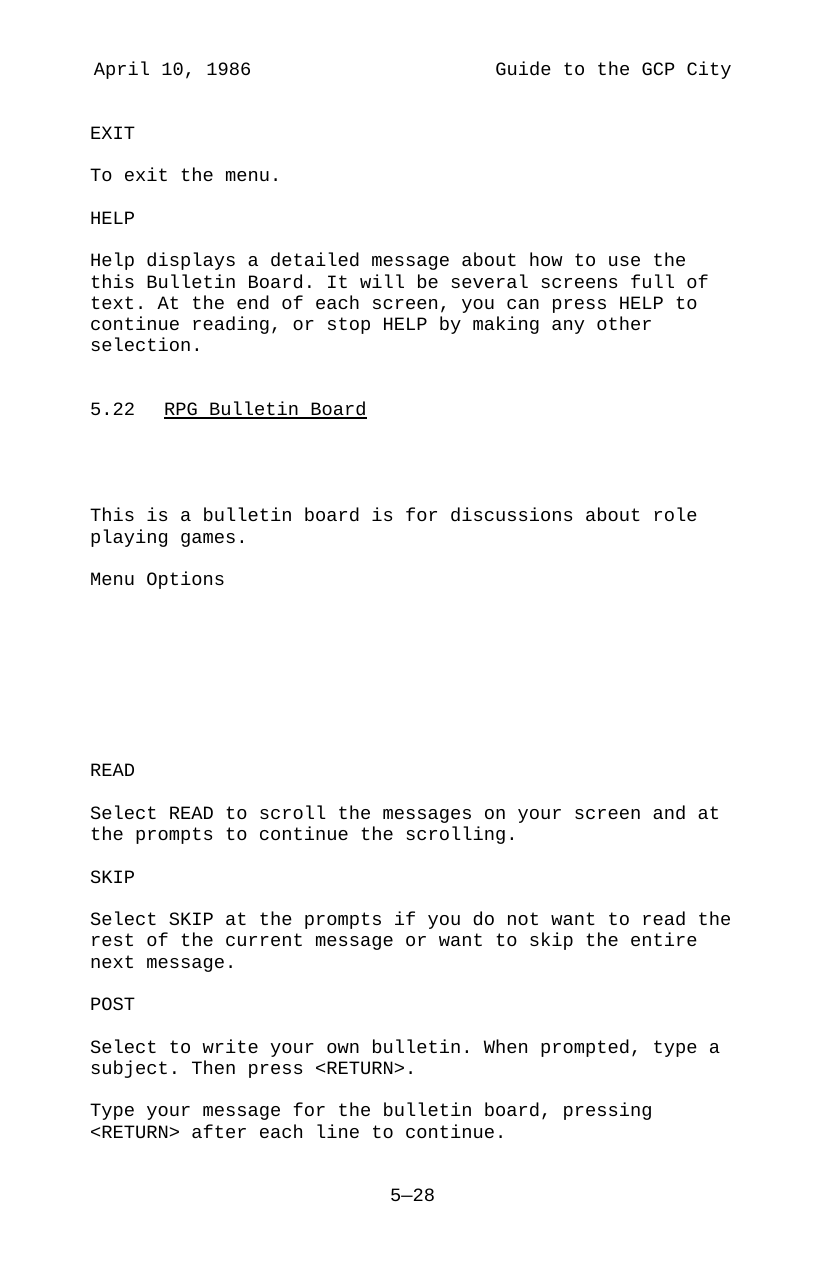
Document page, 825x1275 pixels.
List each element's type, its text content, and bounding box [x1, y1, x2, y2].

text To exit the menu. [90, 166, 735, 187]
text April 10, 1986 Guide to the GCP City [90, 60, 735, 81]
text Select SKIP at the prompts if you do not want to read the rest of the current message or want to skip the entire next message. [90, 910, 735, 974]
text Select to write your own bulletin. When prompted, type a subject. Then press <RETURN>. [90, 1037, 735, 1080]
text Menu Options [90, 570, 735, 591]
text Type your message for the bulletin board, pressing <RETURN> after each line to continue. [90, 1101, 735, 1144]
text HELP [90, 209, 735, 230]
text Select READ to scroll the messages on your screen and at the prompts to continue the scrolling. [90, 804, 735, 846]
text 5—28 [90, 1186, 735, 1207]
text Help displays a detailed message about how to use the this Bulletin Board. It will be several screens full of text. At the end of each screen, you can press HELP to continue reading, or stop HELP by making any other selection. [90, 251, 735, 357]
text This is a bulletin board is for discussions about role playing games. [90, 506, 735, 549]
text EXIT [90, 124, 735, 145]
text POST [90, 995, 735, 1016]
text SKIP [90, 867, 735, 889]
text READ [90, 761, 735, 782]
text 5.22 RPG Bulletin Board [90, 400, 735, 421]
